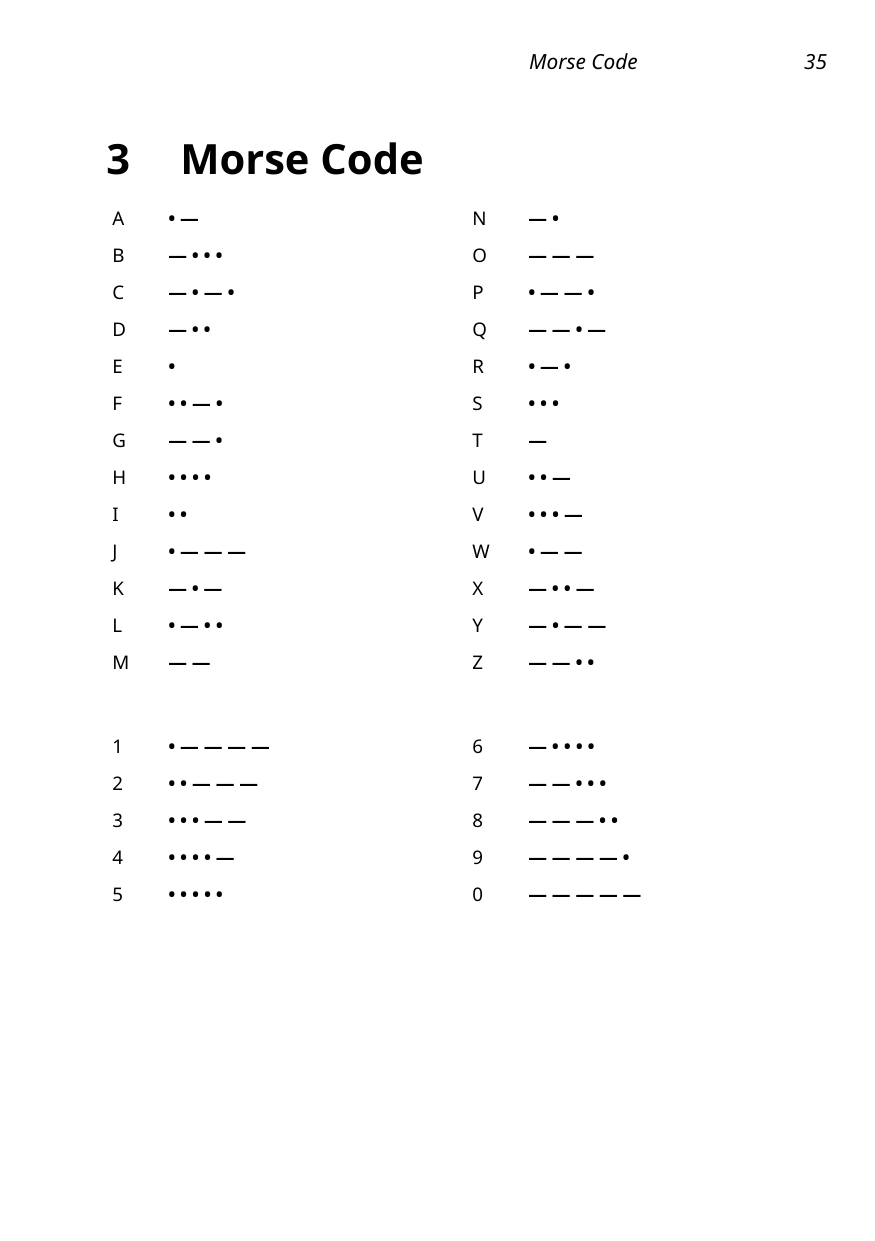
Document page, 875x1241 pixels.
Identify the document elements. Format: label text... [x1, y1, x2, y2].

table_cell P [466, 274, 522, 310]
table_cell • — • • [162, 606, 466, 643]
table_cell Q [466, 310, 522, 347]
table_cell U [466, 458, 522, 495]
table_cell — — — — — [523, 875, 827, 912]
table_cell I [106, 495, 162, 532]
table_cell • • • [523, 384, 827, 421]
table_cell G [106, 421, 162, 458]
table_header 1 [106, 728, 162, 764]
table_cell — — • [162, 421, 466, 458]
table_cell • • — — — [162, 764, 466, 801]
table_cell • — — [523, 532, 827, 569]
table_cell Z [466, 643, 522, 680]
table_cell 3 [106, 801, 162, 838]
table_cell • — • [523, 348, 827, 384]
table_cell • • • — — [162, 801, 466, 838]
table_cell M [106, 643, 162, 680]
table_cell — — — [523, 236, 827, 273]
table_cell — — • • [523, 643, 827, 680]
table_cell — • • — [523, 569, 827, 606]
table_cell — • — [162, 569, 466, 606]
table_cell — • — • [162, 274, 466, 310]
table_cell W [466, 532, 522, 569]
table_cell — — — — • [523, 838, 827, 875]
table_header N [466, 200, 522, 236]
table_header 6 [466, 728, 522, 764]
table_cell 0 [466, 875, 522, 912]
table_cell T [466, 421, 522, 458]
subtitle Morse Code [106, 130, 827, 187]
table_cell J [106, 532, 162, 569]
table_header • — [162, 200, 466, 236]
table_cell 5 [106, 875, 162, 912]
table_cell • • • • — [162, 838, 466, 875]
table_cell • • • — [523, 495, 827, 532]
table_cell • • — • [162, 384, 466, 421]
table_cell 7 [466, 764, 522, 801]
table_cell E [106, 348, 162, 384]
table_cell — — [162, 643, 466, 680]
table_cell • • [162, 495, 466, 532]
table_cell O [466, 236, 522, 273]
table_header A [106, 200, 162, 236]
table_cell C [106, 274, 162, 310]
table_cell 4 [106, 838, 162, 875]
table_cell S [466, 384, 522, 421]
table_header — • • • • [523, 728, 827, 764]
table_cell • — — • [523, 274, 827, 310]
table_cell • [162, 348, 466, 384]
table_cell H [106, 458, 162, 495]
table_cell F [106, 384, 162, 421]
table_cell K [106, 569, 162, 606]
table_header • — — — — [162, 728, 466, 764]
table_cell • • • • [162, 458, 466, 495]
table_cell 8 [466, 801, 522, 838]
table_cell — • • [162, 310, 466, 347]
table_cell B [106, 236, 162, 273]
table_cell — • — — [523, 606, 827, 643]
table_header — • [523, 200, 827, 236]
table_cell — — • • • [523, 764, 827, 801]
table_cell 2 [106, 764, 162, 801]
table_cell — • • • [162, 236, 466, 273]
table_cell — — — • • [523, 801, 827, 838]
table_cell • — — — [162, 532, 466, 569]
table_cell — [523, 421, 827, 458]
table_cell V [466, 495, 522, 532]
table_cell D [106, 310, 162, 347]
table_cell • • • • • [162, 875, 466, 912]
table_cell R [466, 348, 522, 384]
table_cell L [106, 606, 162, 643]
table_cell 9 [466, 838, 522, 875]
table_cell Y [466, 606, 522, 643]
table_cell X [466, 569, 522, 606]
table_cell — — • — [523, 310, 827, 347]
table_cell • • — [523, 458, 827, 495]
